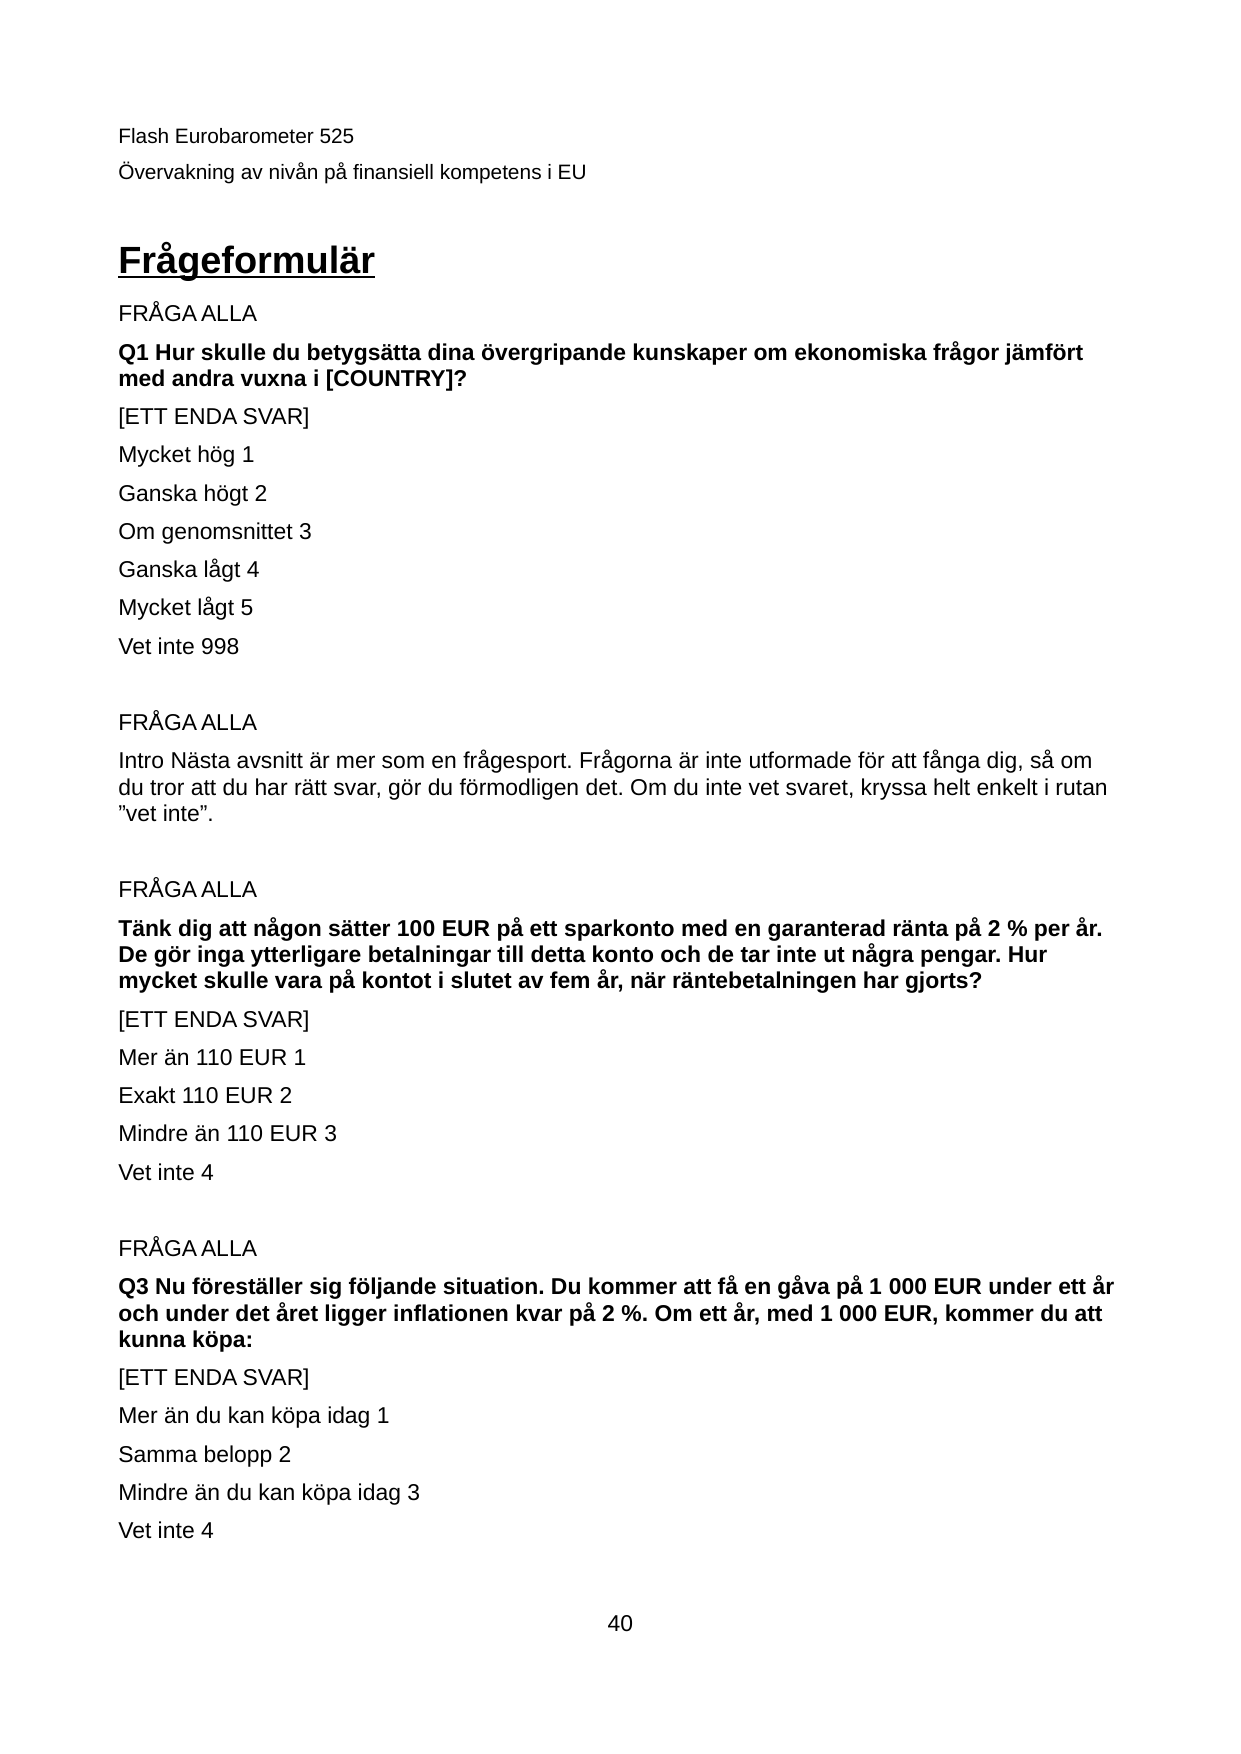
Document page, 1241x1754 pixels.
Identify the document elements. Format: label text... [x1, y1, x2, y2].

text Mycket hög 1 [118, 441, 1122, 468]
text FRÅGA ALLA [118, 876, 1122, 903]
text Mer än 110 EUR 1 [118, 1044, 1122, 1070]
text FRÅGA ALLA [118, 1235, 1122, 1261]
text Samma belopp 2 [118, 1441, 1122, 1467]
text Mer än du kan köpa idag 1 [118, 1402, 1122, 1429]
text Q3 Nu föreställer sig följande situation. Du kommer att få en gåva på 1 000 EUR under ett år och under det året ligger inflationen kvar på 2 %. Om ett år, med 1 000 EUR, kommer du att kunna köpa: [118, 1273, 1122, 1352]
text Tänk dig att någon sätter 100 EUR på ett sparkonto med en garanterad ränta på 2 % per år. De gör inga ytterligare betalningar till detta konto och de tar inte ut några pengar. Hur mycket skulle vara på kontot i slutet av fem år, när räntebetalningen har gjorts? [118, 915, 1122, 994]
text Mindre än 110 EUR 3 [118, 1120, 1122, 1147]
text [ETT ENDA SVAR] [118, 1364, 1122, 1391]
text Mycket lågt 5 [118, 594, 1122, 621]
subtitle Frågeformulär [118, 238, 1122, 282]
text Q1 Hur skulle du betygsätta dina övergripande kunskaper om ekonomiska frågor jämfört med andra vuxna i [COUNTRY]? [118, 339, 1122, 391]
text Vet inte 4 [118, 1517, 1122, 1543]
text FRÅGA ALLA [118, 709, 1122, 735]
text Mindre än du kan köpa idag 3 [118, 1479, 1122, 1505]
text Om genomsnittet 3 [118, 518, 1122, 544]
text Exakt 110 EUR 2 [118, 1082, 1122, 1108]
text Ganska lågt 4 [118, 556, 1122, 582]
text [ETT ENDA SVAR] [118, 403, 1122, 429]
text Vet inte 4 [118, 1158, 1122, 1185]
text FRÅGA ALLA [118, 300, 1122, 327]
text Intro Nästa avsnitt är mer som en frågesport. Frågorna är inte utformade för att fånga dig, så om du tror att du har rätt svar, gör du förmodligen det. Om du inte vet svaret, kryssa helt enkelt i rutan ”vet inte”. [118, 747, 1122, 826]
text Vet inte 998 [118, 633, 1122, 659]
text Ganska högt 2 [118, 480, 1122, 506]
text [ETT ENDA SVAR] [118, 1006, 1122, 1032]
